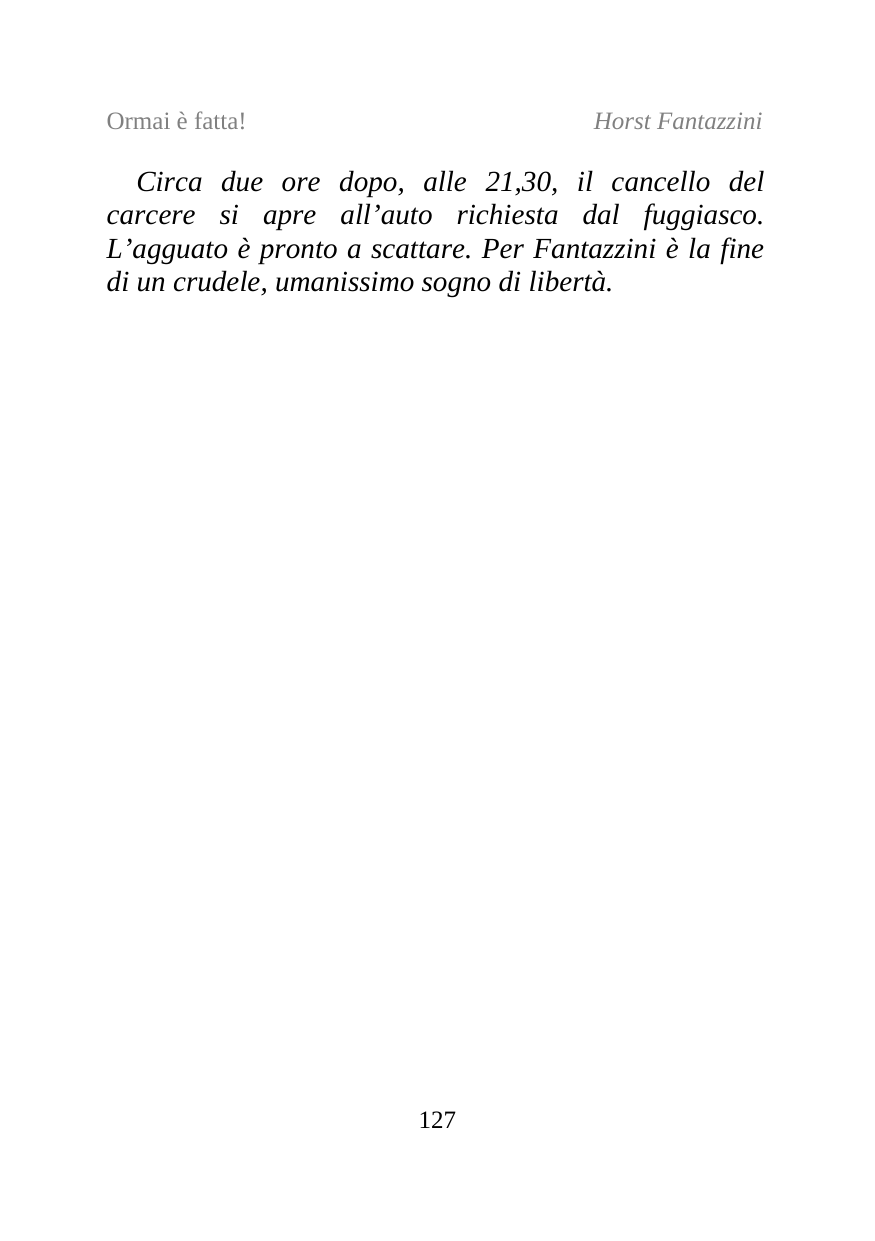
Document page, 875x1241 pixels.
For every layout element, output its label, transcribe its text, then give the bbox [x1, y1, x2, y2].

text Circa due ore dopo, alle 21,30, il cancello del carcere si apre all’auto richiesta dal fuggiasco. L’agguato è pronto a scattare. Per Fantazzini è la fine di un crudele, umanissimo sogno di libertà. [106, 164, 768, 298]
